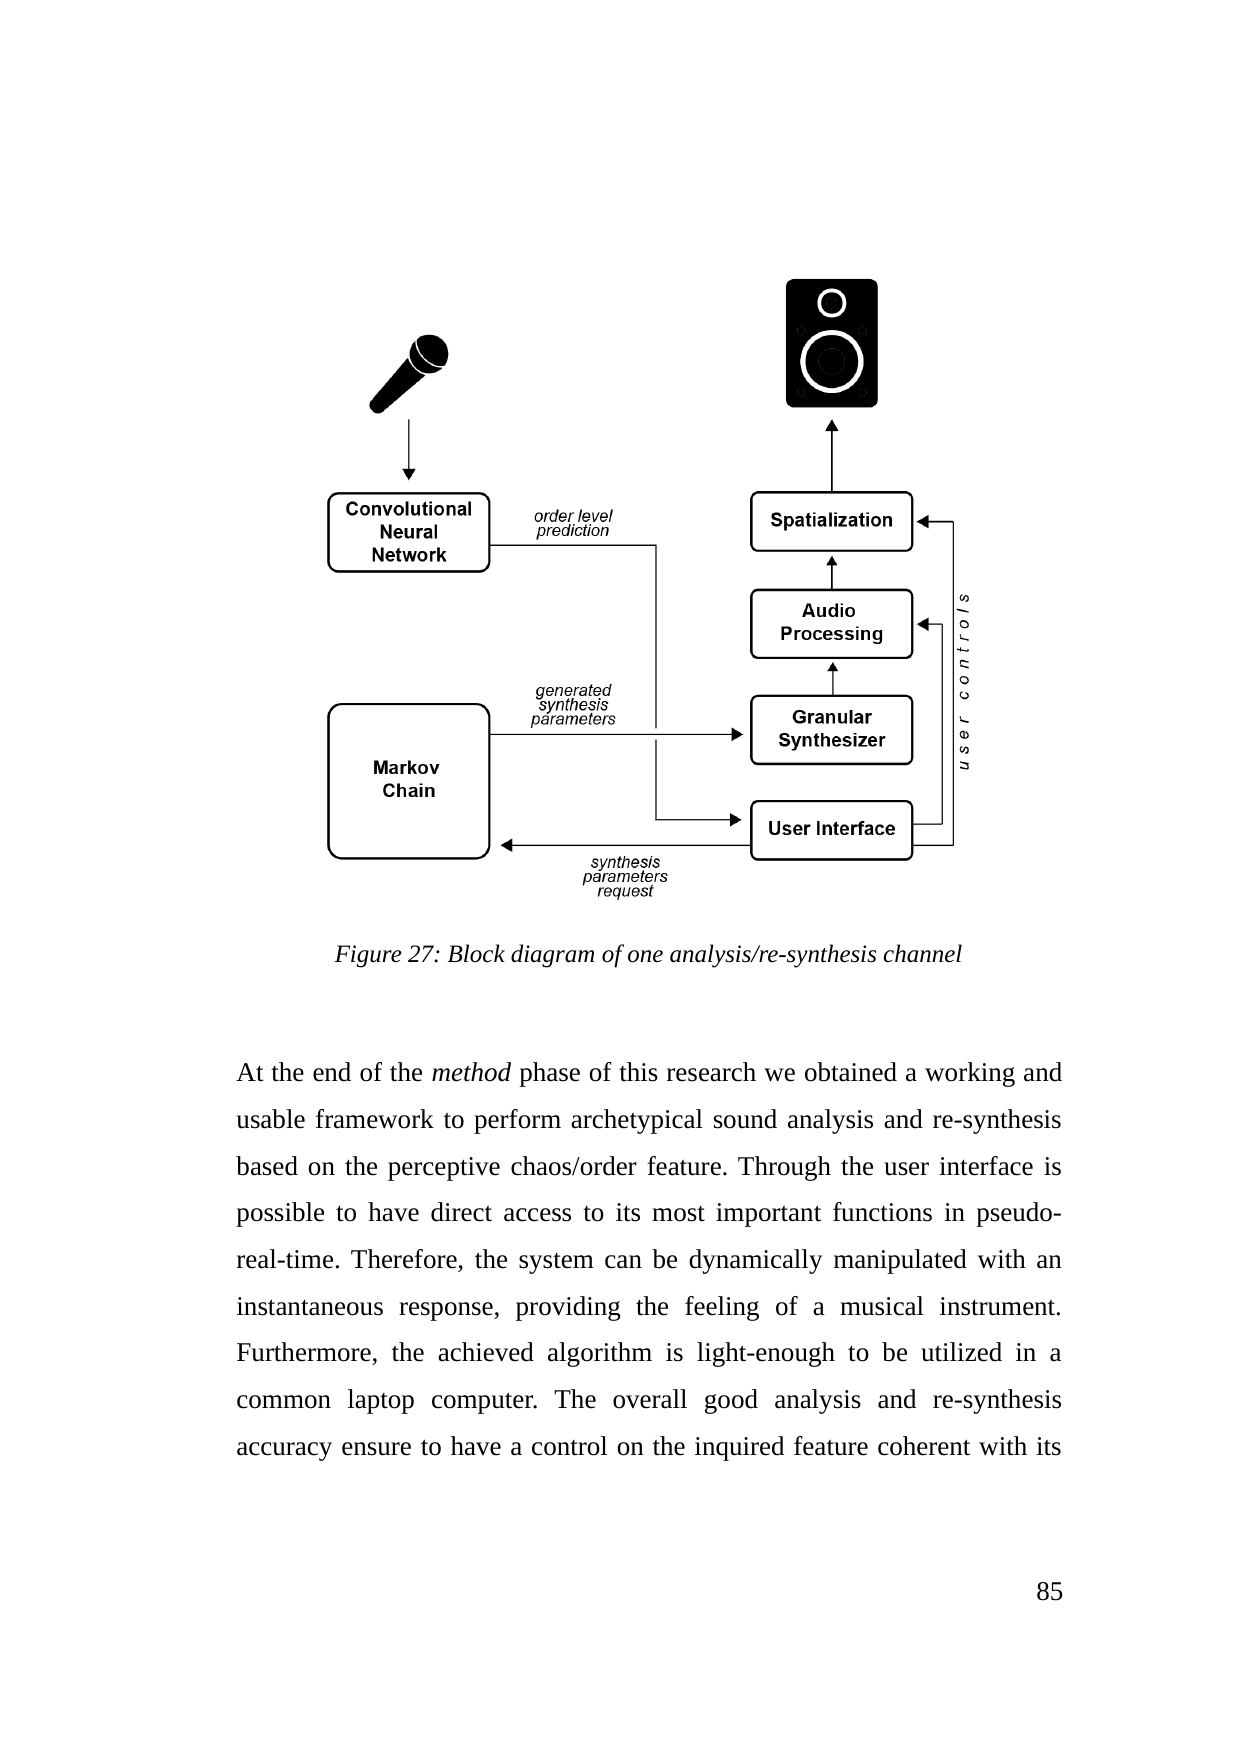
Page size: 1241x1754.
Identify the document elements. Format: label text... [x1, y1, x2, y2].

text At the end of the method phase of this research we obtained a working and usable framework to perform archetypical sound analysis and re-synthesis based on the perceptive chaos/order feature. Through the user interface is possible to have direct access to its most important functions in pseudo-real-time. Therefore, the system can be dynamically manipulated with an instantaneous response, providing the feeling of a musical instrument. Furthermore, the achieved algorithm is light-enough to be utilized in a common laptop computer. The overall good analysis and re-synthesis accuracy ensure to have a control on the inquired feature coherent with its [236, 1057, 1063, 1461]
text Figure 27: Block diagram of one analysis/re-synthesis channel [248, 925, 1051, 967]
picture [290, 204, 1010, 925]
